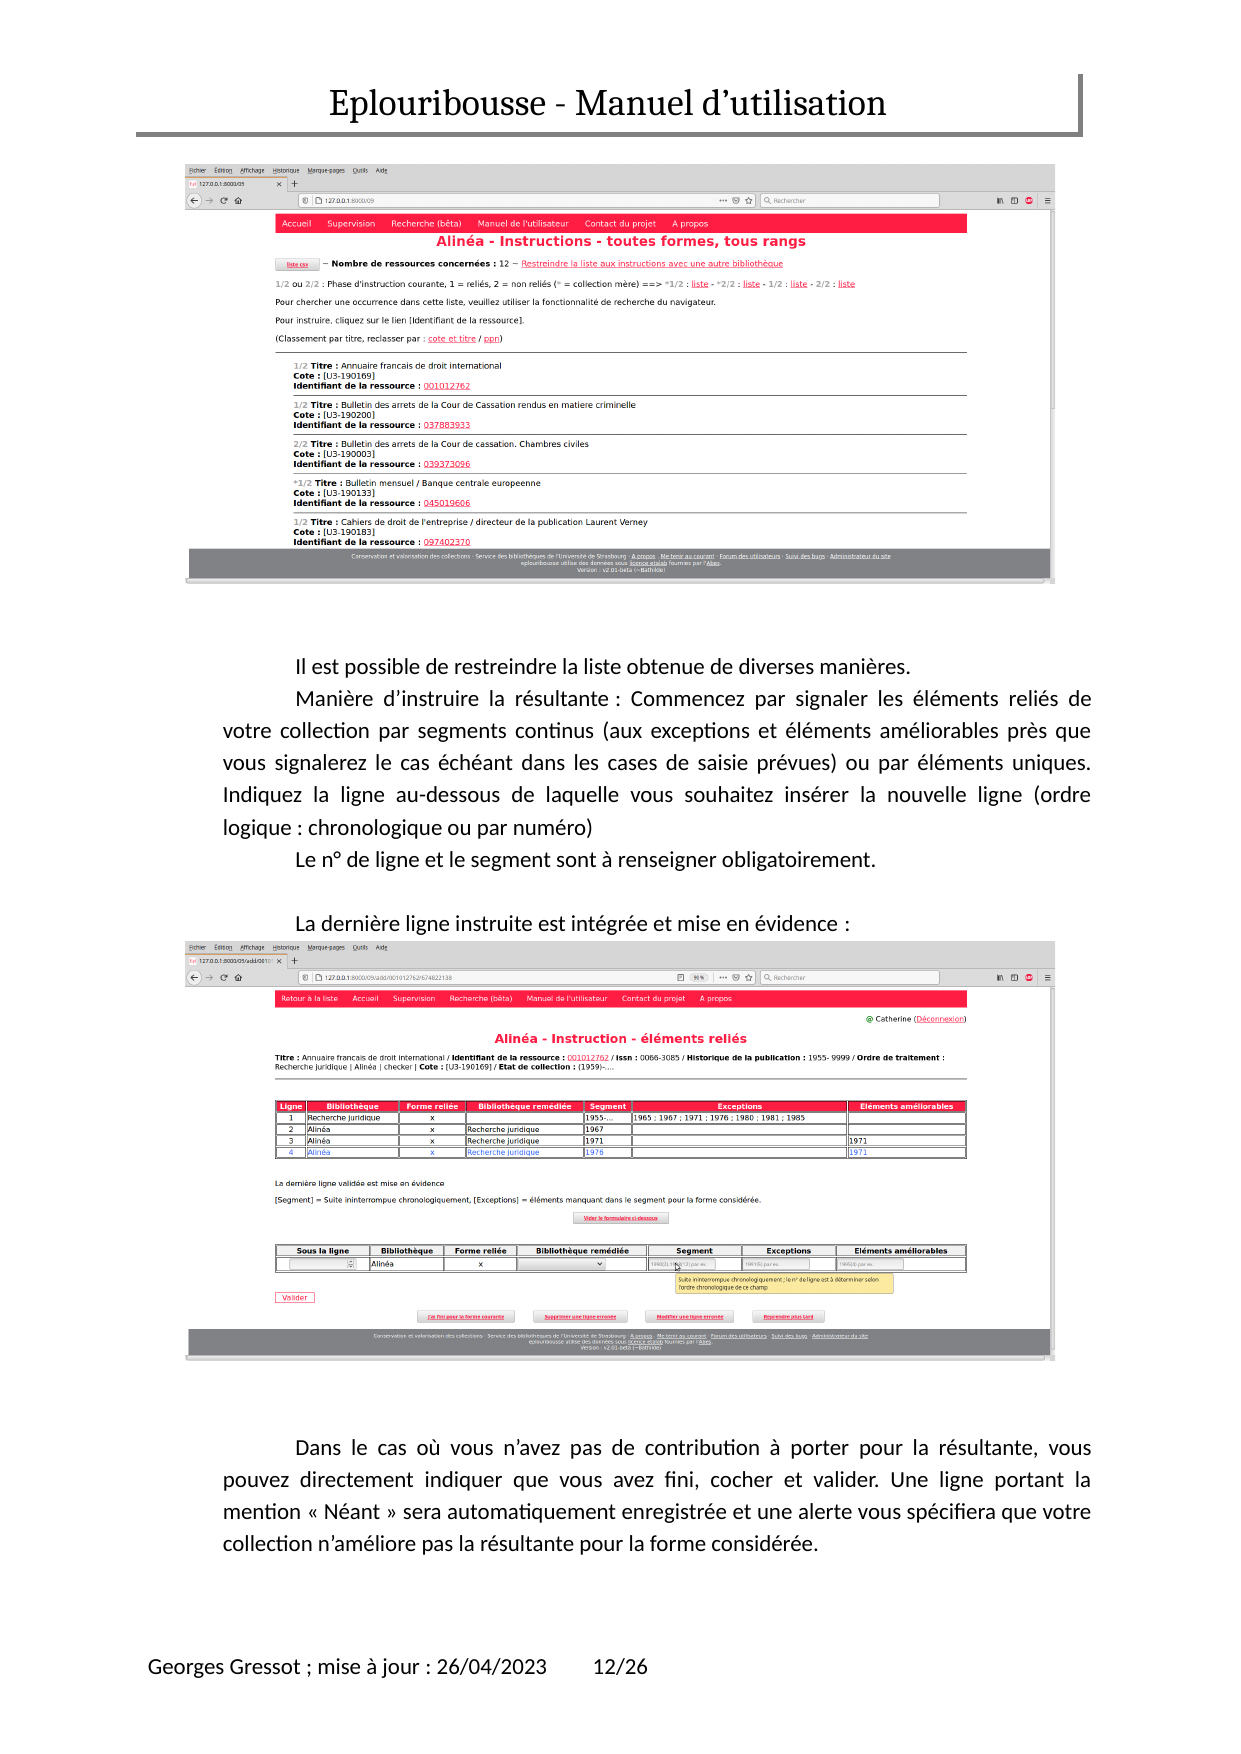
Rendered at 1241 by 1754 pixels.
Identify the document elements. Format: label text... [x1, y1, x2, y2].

picture [185, 941, 1055, 1361]
list Manière d’instruire la résultante : Commencez par signaler les éléments reliés de votre collection par segments continus (aux exceptions et éléments améliorables près que vous signalerez le cas échéant dans les cases de saisie prévues) ou par éléments uniques. Indiquez la ligne au-dessous de laquelle vous souhaitez insérer la nouvelle ligne (ordre logique : chronologique ou par numéro) [223, 684, 1093, 841]
list Il est possible de restreindre la liste obtenue de diverses manières. [223, 652, 1093, 680]
list Le n° de ligne et le segment sont à renseigner obligatoirement. [223, 845, 1093, 873]
list La dernière ligne instruite est intégrée et mise en évidence : [223, 909, 1093, 937]
picture [185, 164, 1055, 584]
list Dans le cas où vous n’avez pas de contribution à porter pour la résultante, vous pouvez directement indiquer que vous avez fini, cocher et valider. Une ligne portant la mention « Néant » sera automatiquement enregistrée et une alerte vous spécifiera que votre collection n’améliore pas la résultante pour la forme considérée. [223, 1433, 1093, 1557]
